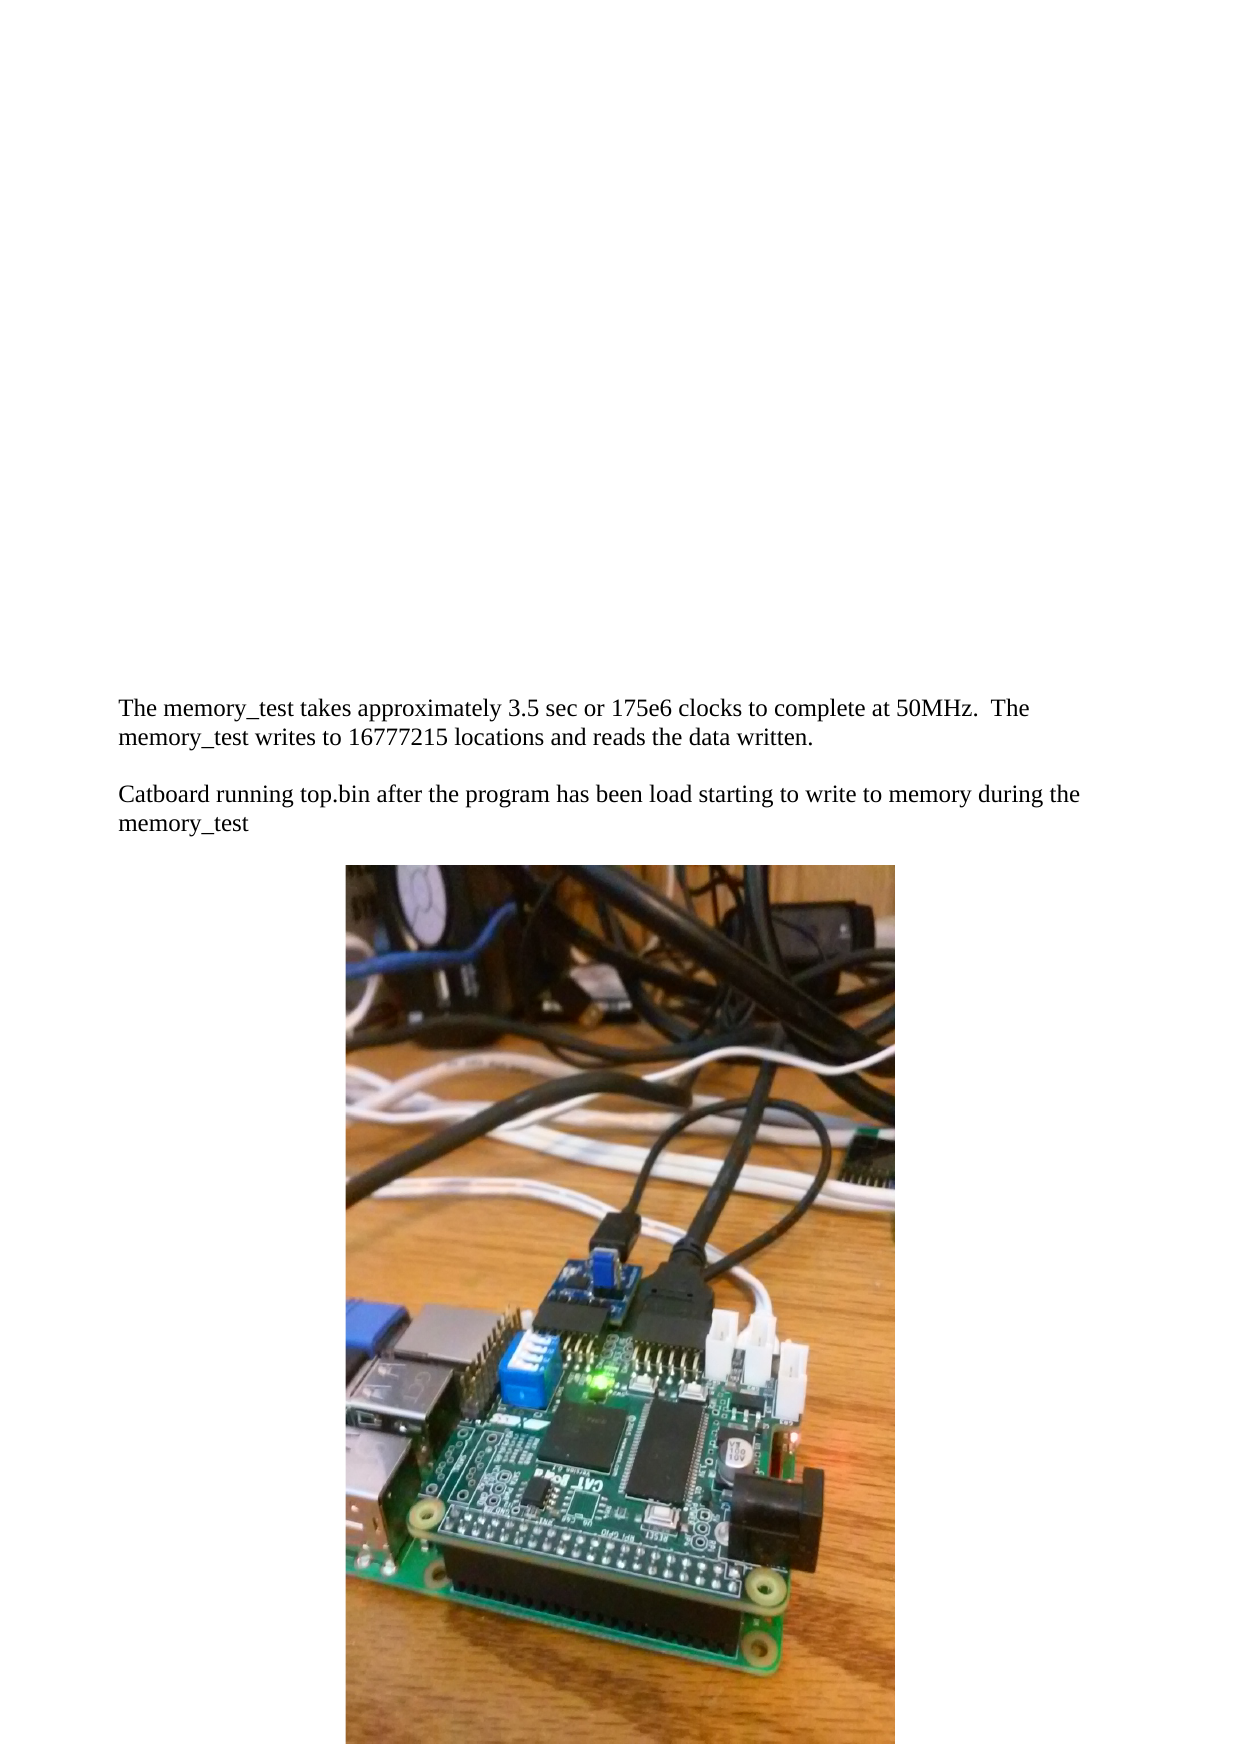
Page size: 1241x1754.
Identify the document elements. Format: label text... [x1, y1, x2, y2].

text The memory_test takes approximately 3.5 sec or 175e6 clocks to complete at 50MHz. The memory_test writes to 16777215 locations and reads the data written. [118, 693, 1122, 751]
picture [345, 865, 895, 1744]
text Catboard running top.bin after the program has been load starting to write to memory during the memory_test [118, 779, 1122, 837]
